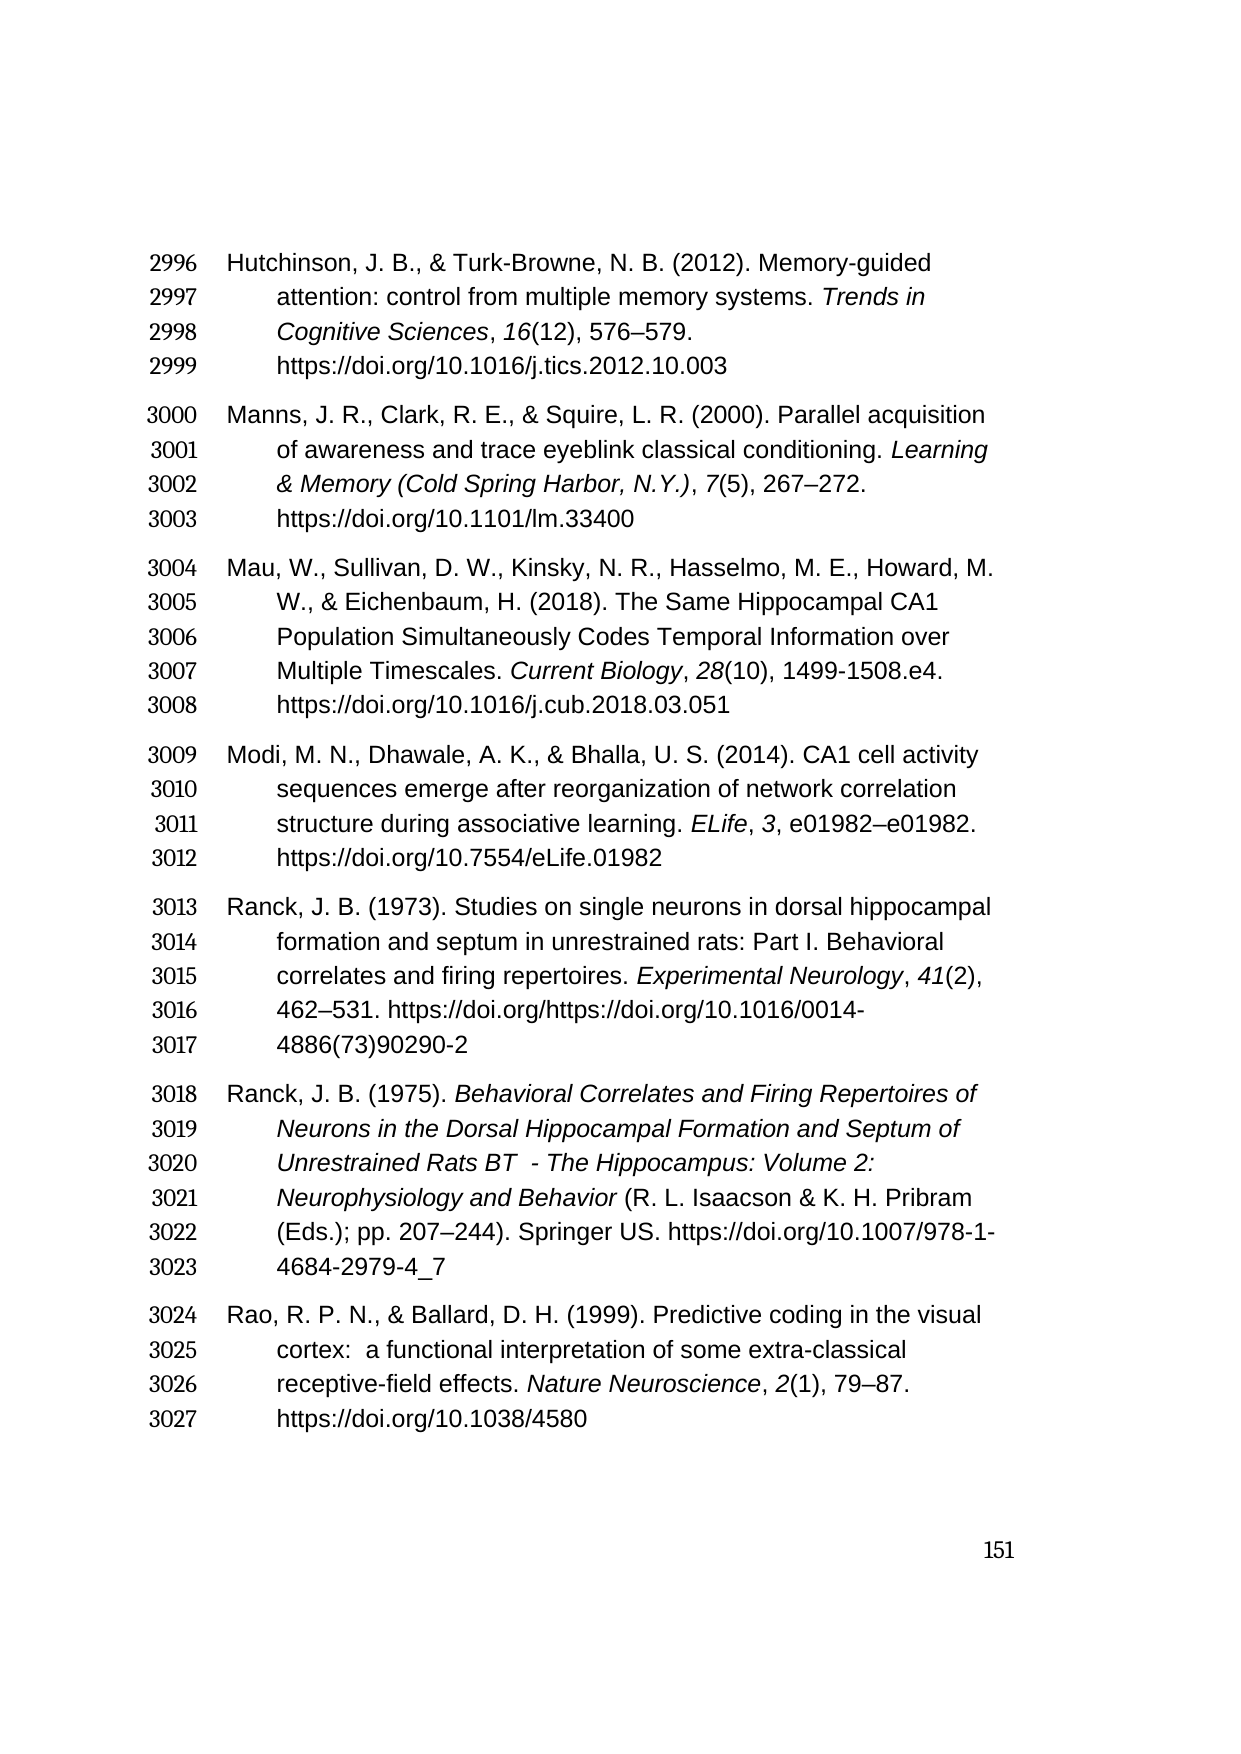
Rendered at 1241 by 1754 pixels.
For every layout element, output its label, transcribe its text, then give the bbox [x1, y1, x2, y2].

text Ranck, J. B. (1973). Studies on single neurons in dorsal hippocampal formation and septum in unrestrained rats: Part I. Behavioral correlates and firing repertoires. Experimental Neurology, 41(2), 462–531. https://doi.org/https://doi.org/10.1016/0014-4886(73)90290-2 [226, 892, 1014, 1059]
text Modi, M. N., Dhawale, A. K., & Bhalla, U. S. (2014). CA1 cell activity sequences emerge after reorganization of network correlation structure during associative learning. ELife, 3, e01982–e01982. https://doi.org/10.7554/eLife.01982 [226, 739, 1014, 872]
text Mau, W., Sullivan, D. W., Kinsky, N. R., Hasselmo, M. E., Howard, M. W., & Eichenbaum, H. (2018). The Same Hippocampal CA1 Population Simultaneously Codes Temporal Information over Multiple Timescales. Current Biology, 28(10), 1499-1508.e4. https://doi.org/10.1016/j.cub.2018.03.051 [226, 553, 1014, 719]
text Hutchinson, J. B., & Turk-Browne, N. B. (2012). Memory-guided attention: control from multiple memory systems. Trends in Cognitive Sciences, 16(12), 576–579. https://doi.org/10.1016/j.tics.2012.10.003 [226, 248, 1014, 380]
text Ranck, J. B. (1975). Behavioral Correlates and Firing Repertoires of Neurons in the Dorsal Hippocampal Formation and Septum of Unrestrained Rats BT - The Hippocampus: Volume 2: Neurophysiology and Behavior (R. L. Isaacson & K. H. Pribram (Eds.); pp. 207–244). Springer US. https://doi.org/10.1007/978-1-4684-2979-4_7 [226, 1079, 1014, 1280]
text Manns, J. R., Clark, R. E., & Squire, L. R. (2000). Parallel acquisition of awareness and trace eyeblink classical conditioning. Learning & Memory (Cold Spring Harbor, N.Y.), 7(5), 267–272. https://doi.org/10.1101/lm.33400 [226, 400, 1014, 532]
text Rao, R. P. N., & Ballard, D. H. (1999). Predictive coding in the visual cortex: a functional interpretation of some extra-classical receptive-field effects. Nature Neuroscience, 2(1), 79–87. https://doi.org/10.1038/4580 [226, 1301, 1014, 1433]
